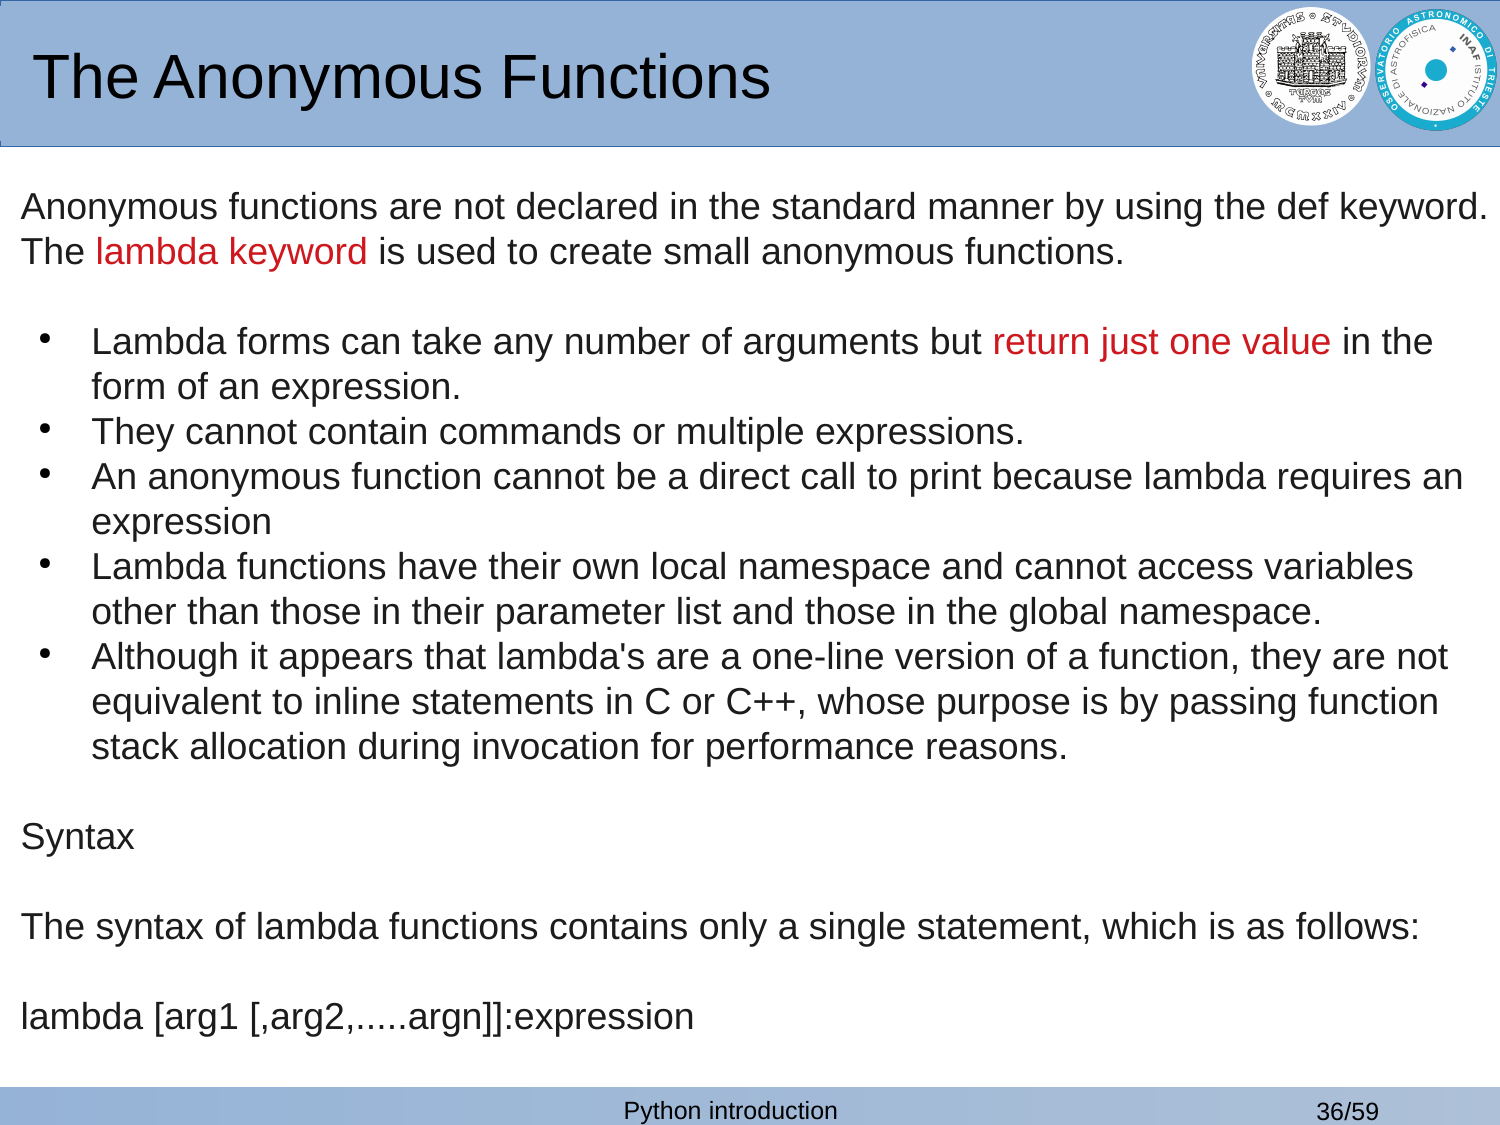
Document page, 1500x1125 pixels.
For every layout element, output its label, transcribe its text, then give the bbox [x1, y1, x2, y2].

list Anonymous functions are not declared in the standard manner by using the def keyword. The lambda keyword is used to create small anonymous functions. Lambda forms can take any number of arguments but return just one value in the form of an expression. They cannot contain commands or multiple expressions. An anonymous function cannot be a direct call to print because lambda requires an expression Lambda functions have their own local namespace and cannot access variables other than those in their parameter list and those in the global namespace. Although it appears that lambda's are a one-line version of a function, they are not equivalent to inline statements in C or C++, whose purpose is by passing function stack allocation during invocation for performance reasons. Syntax The syntax of lambda functions contains only a single statement, which is as follows: lambda [arg1 [,arg2,.....argn]]:expression [5, 174, 1500, 1111]
picture [1252, 0, 1500, 156]
text_box The Anonymous Functions [0, 5, 1243, 141]
